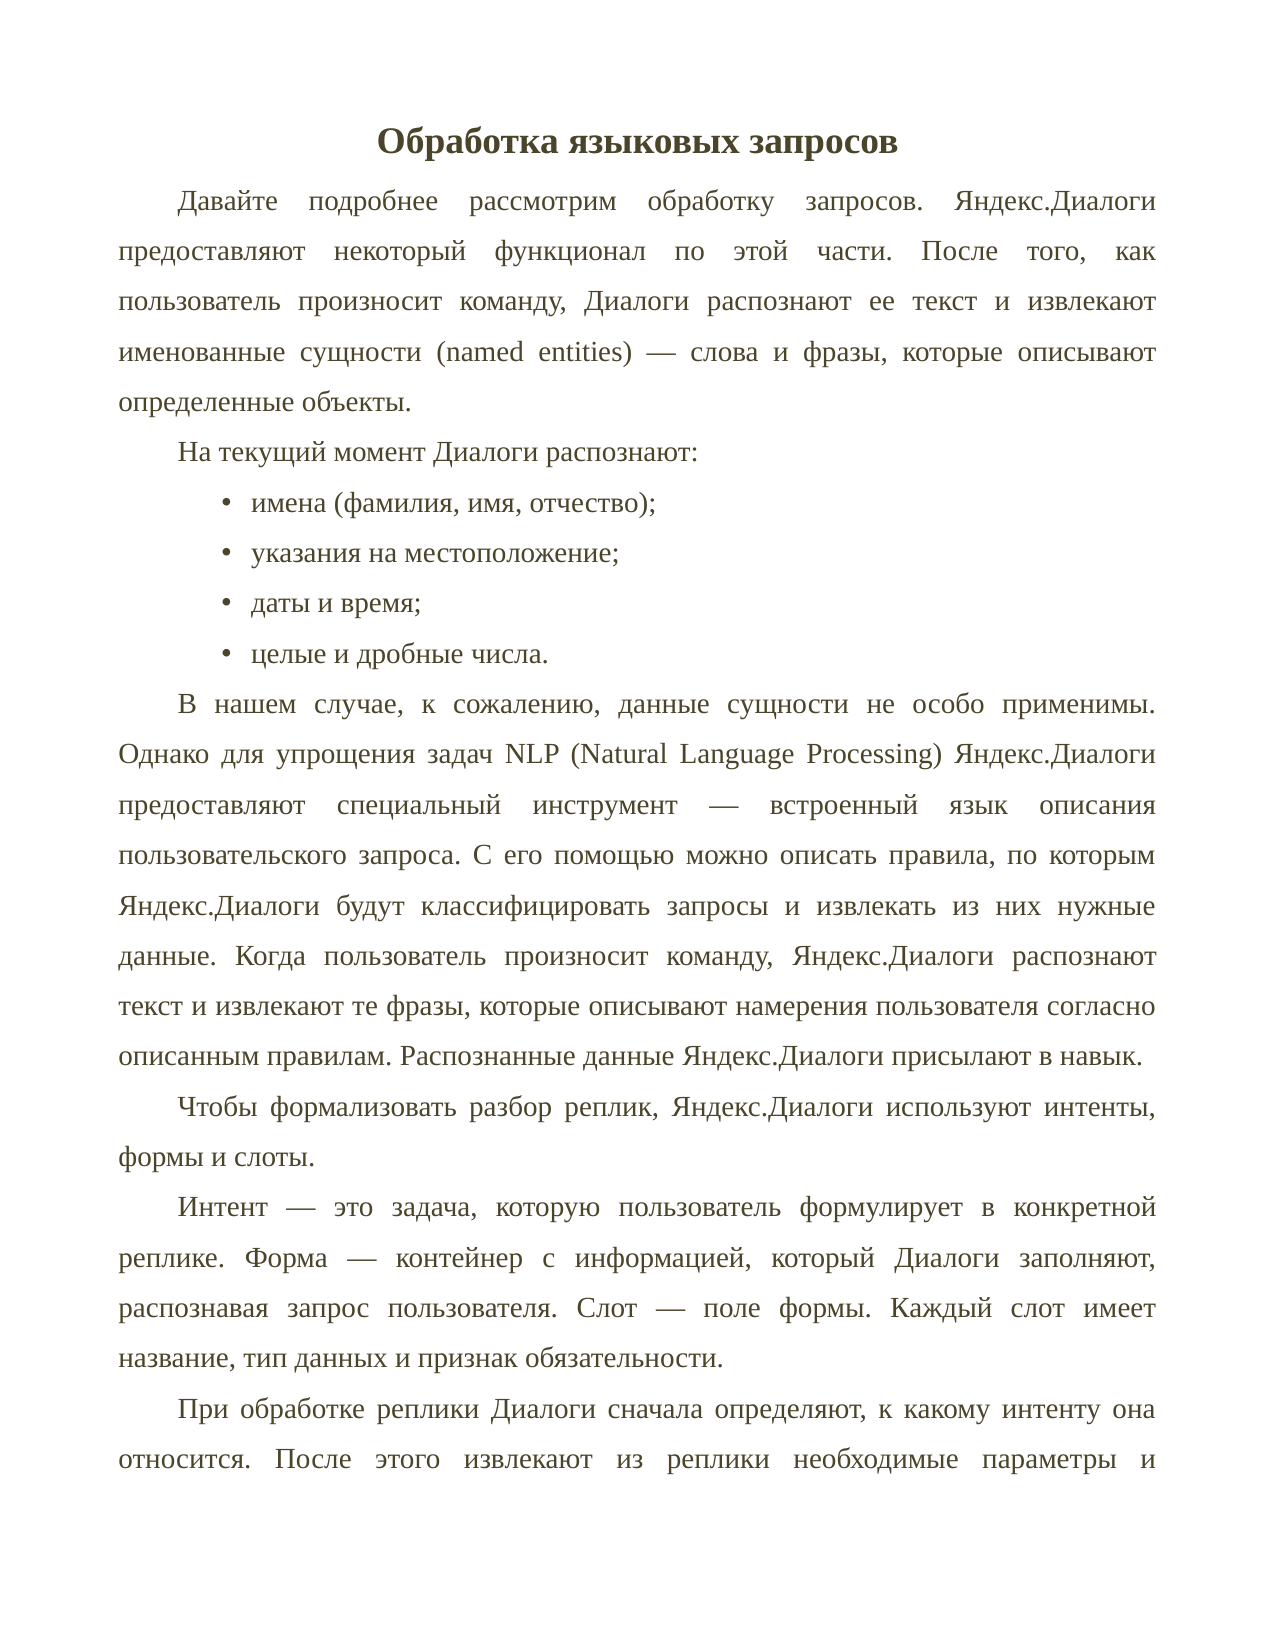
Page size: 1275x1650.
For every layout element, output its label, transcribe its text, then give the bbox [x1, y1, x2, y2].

text Чтобы формализовать разбор реплик, Яндекс.Диалоги используют интенты, формы и слоты. [118, 1089, 1157, 1173]
text Давайте подробнее рассмотрим обработку запросов. Яндекс.Диалоги предоставляют некоторый функционал по этой части. После того, как пользователь произносит команду, Диалоги распознают ее текст и извлекают именованные сущности (named entities) — слова и фразы, которые описывают определенные объекты. [118, 183, 1157, 418]
subtitle Обработка языковых запросов [118, 118, 1157, 161]
list целые и дробные числа. [162, 636, 1157, 669]
text При обработке реплики Диалоги сначала определяют, к какому интенту она относится. После этого извлекают из реплики необходимые параметры и [118, 1391, 1157, 1474]
text На текущий момент Диалоги распознают: [118, 434, 1157, 468]
list имена (фамилия, имя, отчество); [162, 485, 1157, 518]
list даты и время; [162, 586, 1157, 619]
list указания на местоположение; [162, 535, 1157, 569]
text Интент — это задача, которую пользователь формулирует в конкретной реплике. Форма — контейнер с информацией, который Диалоги заполняют, распознавая запрос пользователя. Слот — поле формы. Каждый слот имеет название, тип данных и признак обязательности. [118, 1189, 1157, 1374]
text В нашем случае, к сожалению, данные сущности не особо применимы. Однако для упрощения задач NLP (Natural Language Processing) Яндекс.Диалоги предоставляют специальный инструмент — встроенный язык описания пользовательского запроса. С его помощью можно описать правила, по которым Яндекс.Диалоги будут классифицировать запросы и извлекать из них нужные данные. Когда пользователь произносит команду, Яндекс.Диалоги распознают текст и извлекают те фразы, которые описывают намерения пользователя согласно описанным правилам. Распознанные данные Яндекс.Диалоги присылают в навык. [118, 686, 1157, 1072]
